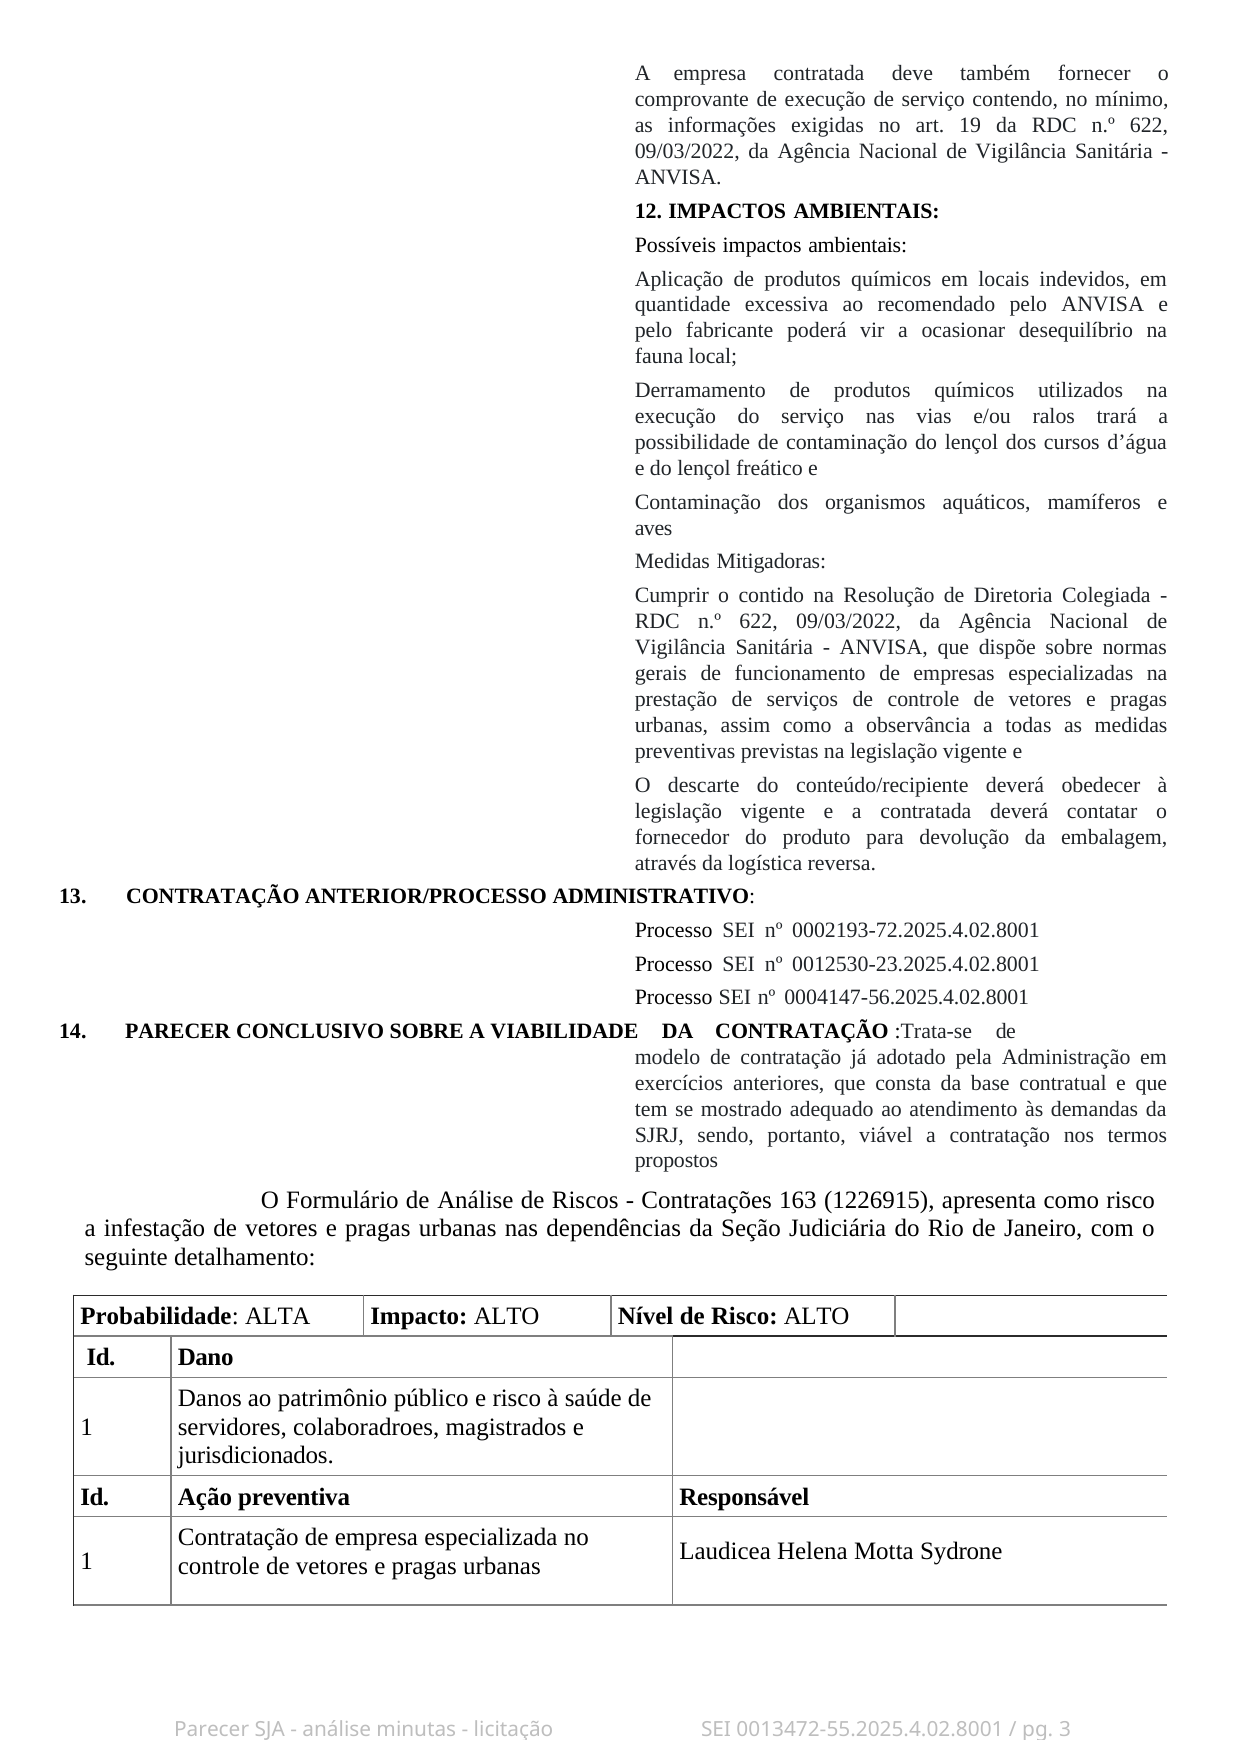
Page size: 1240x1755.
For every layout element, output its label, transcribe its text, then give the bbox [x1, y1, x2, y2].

text Contaminação dos organismos aquáticos, mamíferos e aves [634, 489, 1167, 540]
table_cell [673, 1378, 1167, 1475]
text A empresa contratada deve também fornecer o comprovante de execução de serviço contendo, no mínimo, as informações exigidas no art. 19 da RDC n.º 622, 09/03/2022, da Agência Nacional de Vigilância Sanitária - ANVISA. [634, 60, 1169, 189]
text Processo SEI nº 0002193-72.2025.4.02.8001 Processo SEI nº 0012530-23.2025.4.02.8001 Processo SEI nº 0004147-56.2025.4.02.8001 [634, 917, 1040, 1009]
table_cell 1 [74, 1378, 170, 1475]
text Cumprir o contido na Resolução de Diretoria Colegiada - RDC n.º 622, 09/03/2022, da Agência Nacional de Vigilância Sanitária - ANVISA, que dispõe sobre normas gerais de funcionamento de empresas especializadas na prestação de serviços de controle de vetores e pragas urbanas, assim como a observância a todas as medidas preventivas previstas na legislação vigente e [634, 582, 1168, 763]
text O descarte do conteúdo/recipiente deverá obedecer à legislação vigente e a contratada deverá contatar o fornecedor do produto para devolução da embalagem, através da logística reversa. [634, 772, 1168, 875]
text Medidas Mitigadoras: [634, 548, 1181, 573]
table_cell Laudicea Helena Motta Sydrone [673, 1517, 1167, 1604]
table_cell 1 [74, 1517, 170, 1604]
table_cell Ação preventiva [172, 1476, 672, 1516]
text modelo de contratação já adotado pela Administração em exercícios anteriores, que consta da base contratual e que tem se mostrado adequado ao atendimento às demandas da SJRJ, sendo, portanto, viável a contratação nos termos propostos [634, 1044, 1168, 1173]
list PARECER CONCLUSIVO SOBRE A VIABILIDADE DA CONTRATAÇÃO :Trata-se de [59, 1018, 1167, 1043]
list CONTRATAÇÃO ANTERIOR/PROCESSO ADMINISTRATIVO: [59, 883, 1164, 909]
table_cell Responsável [673, 1476, 1167, 1516]
text Possíveis impactos ambientais: [634, 232, 1181, 257]
table_header Nível de Risco: ALTO [612, 1296, 894, 1335]
table_header Probabilidade: ALTA [74, 1296, 363, 1335]
text Aplicação de produtos químicos em locais indevidos, em quantidade excessiva ao recomendado pelo ANVISA e pelo fabricante poderá vir a ocasionar desequilíbrio na fauna local; [634, 266, 1168, 368]
table_cell Contratação de empresa especializada no controle de vetores e pragas urbanas [172, 1517, 672, 1604]
table_header Impacto: ALTO [364, 1296, 610, 1335]
table_cell Id. [74, 1337, 170, 1376]
table_cell [673, 1337, 1167, 1376]
table_cell Id. [74, 1476, 170, 1516]
table_cell Dano [172, 1337, 672, 1376]
list IMPACTOS AMBIENTAIS: [634, 198, 1181, 223]
text O Formulário de Análise de Riscos - Contratações 163 (1226915), apresenta como risco a infestação de vetores e pragas urbanas nas dependências da Seção Judiciária do Rio de Janeiro, com o seguinte detalhamento: [84, 1185, 1156, 1271]
table_cell Danos ao patrimônio público e risco à saúde de servidores, colaboradroes, magistrados e jurisdicionados. [172, 1378, 672, 1475]
text Derramamento de produtos químicos utilizados na execução do serviço nas vias e/ou ralos trará a possibilidade de contaminação do lençol dos cursos d’água e do lençol freático e [634, 377, 1168, 480]
table_header [896, 1296, 1167, 1335]
